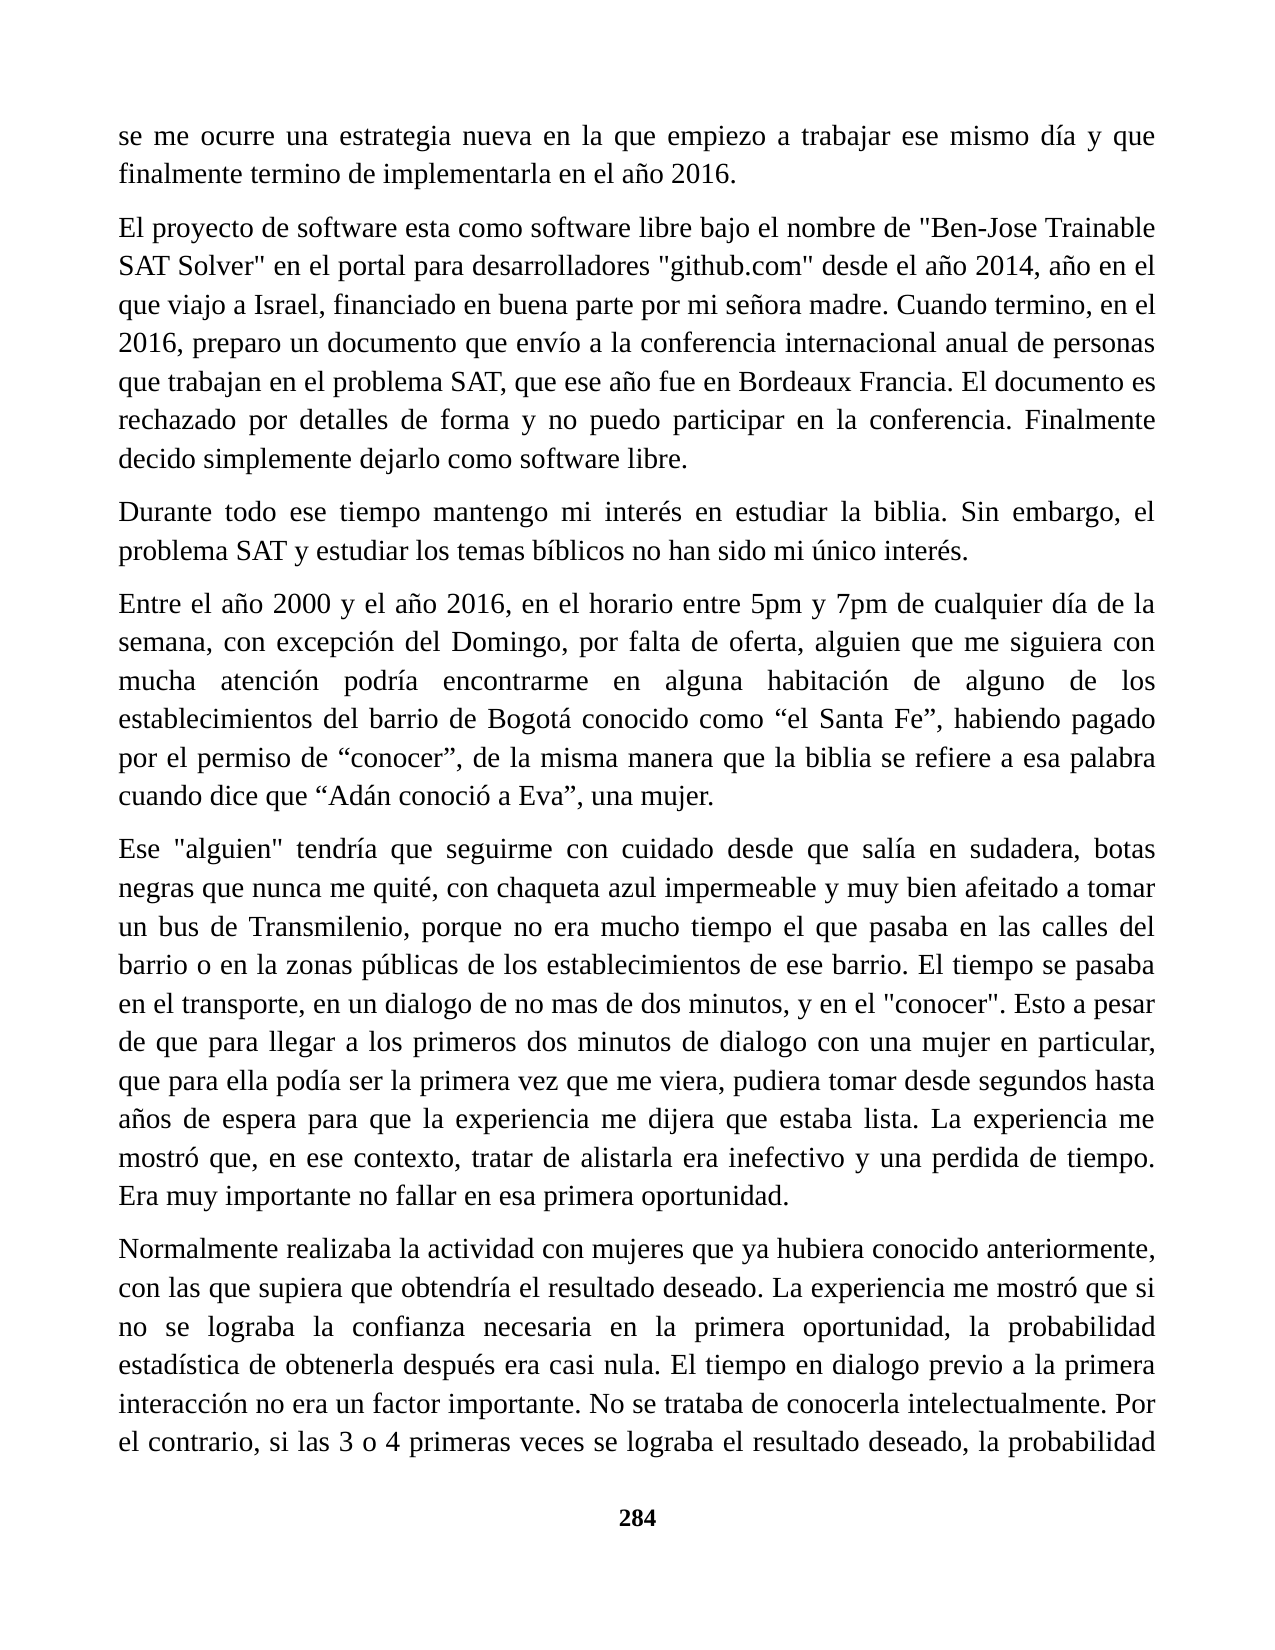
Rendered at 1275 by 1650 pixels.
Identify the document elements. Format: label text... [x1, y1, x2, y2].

text Normalmente realizaba la actividad con mujeres que ya hubiera conocido anteriormente, con las que supiera que obtendría el resultado deseado. La experiencia me mostró que si no se lograba la confianza necesaria en la primera oportunidad, la probabilidad estadística de obtenerla después era casi nula. El tiempo en dialogo previo a la primera interacción no era un factor importante. No se trataba de conocerla intelectualmente. Por el contrario, si las 3 o 4 primeras veces se lograba el resultado deseado, la probabilidad [118, 1232, 1157, 1458]
text El proyecto de software esta como software libre bajo el nombre de "Ben-Jose Trainable SAT Solver" en el portal para desarrolladores "github.com" desde el año 2014, año en el que viajo a Israel, financiado en buena parte por mi señora madre. Cuando termino, en el 2016, preparo un documento que envío a la conferencia internacional anual de personas que trabajan en el problema SAT, que ese año fue en Bordeaux Francia. El documento es rechazado por detalles de forma y no puedo participar en la conferencia. Finalmente decido simplemente dejarlo como software libre. [118, 210, 1157, 474]
text se me ocurre una estrategia nueva en la que empiezo a trabajar ese mismo día y que finalmente termino de implementarla en el año 2016. [118, 118, 1157, 190]
text Entre el año 2000 y el año 2016, en el horario entre 5pm y 7pm de cualquier día de la semana, con excepción del Domingo, por falta de oferta, alguien que me siguiera con mucha atención podría encontrarme en alguna habitación de alguno de los establecimientos del barrio de Bogotá conocido como “el Santa Fe”, habiendo pagado por el permiso de “conocer”, de la misma manera que la biblia se refiere a esa palabra cuando dice que “Adán conoció a Eva”, una mujer. [118, 586, 1157, 812]
text Ese "alguien" tendría que seguirme con cuidado desde que salía en sudadera, botas negras que nunca me quité, con chaqueta azul impermeable y muy bien afeitado a tomar un bus de Transmilenio, porque no era mucho tiempo el que pasaba en las calles del barrio o en la zonas públicas de los establecimientos de ese barrio. El tiempo se pasaba en el transporte, en un dialogo de no mas de dos minutos, y en el "conocer". Esto a pesar de que para llegar a los primeros dos minutos de dialogo con una mujer en particular, que para ella podía ser la primera vez que me viera, pudiera tomar desde segundos hasta años de espera para que la experiencia me dijera que estaba lista. La experiencia me mostró que, en ese contexto, tratar de alistarla era inefectivo y una perdida de tiempo. Era muy importante no fallar en esa primera oportunidad. [118, 832, 1157, 1212]
text Durante todo ese tiempo mantengo mi interés en estudiar la biblia. Sin embargo, el problema SAT y estudiar los temas bíblicos no han sido mi único interés. [118, 494, 1157, 566]
